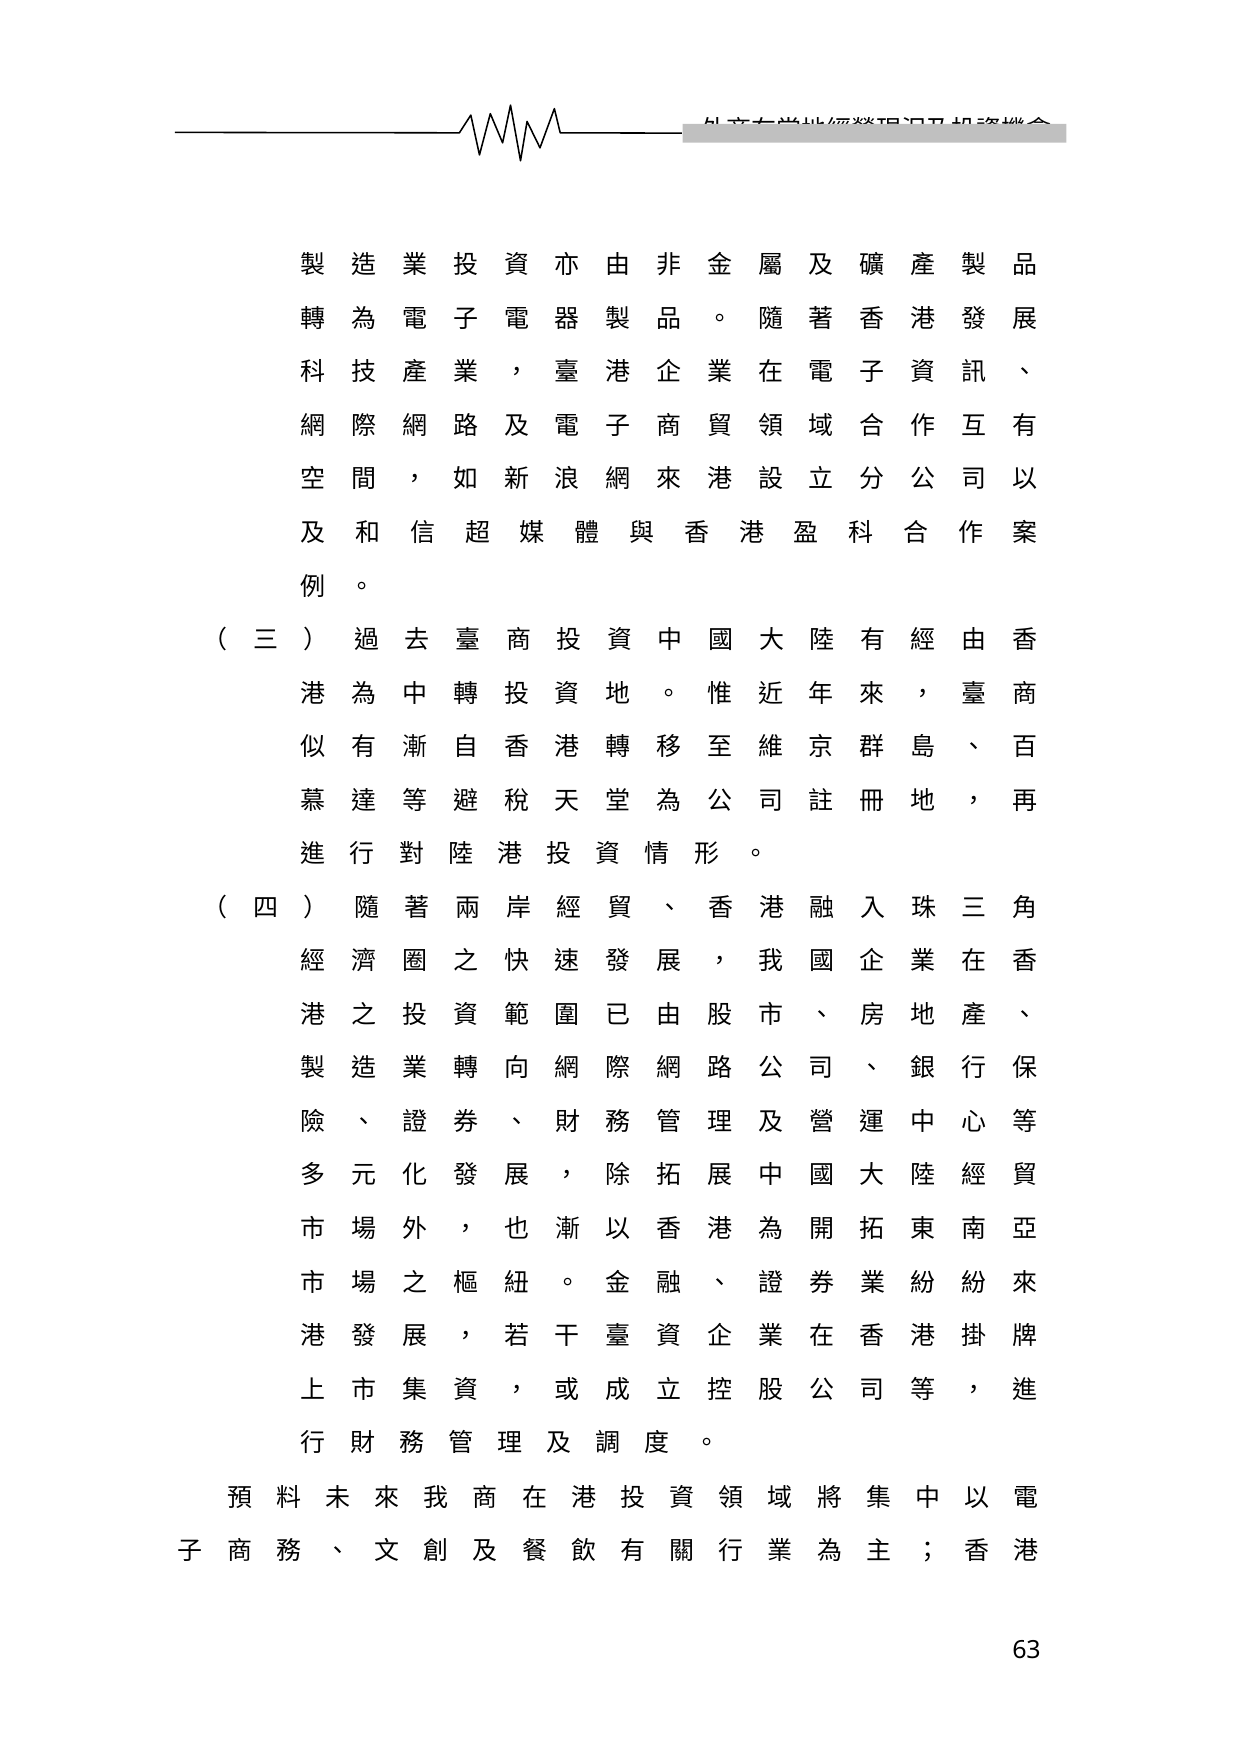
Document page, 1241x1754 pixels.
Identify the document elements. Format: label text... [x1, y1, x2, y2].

text 製造業投資亦由非金屬及礦產製品轉為電子電器製品。隨著香港發展科技產業，臺港企業在電子資訊、網際網路及電子商貿領域合作互有空間，如新浪網來港設立分公司以及和信超媒體與香港盈科合作案例。 [202, 237, 1063, 612]
text （三）過去臺商投資中國大陸有經由香港為中轉投資地。惟近年來，臺商似有漸自香港轉移至維京群島、百慕達等避稅天堂為公司註冊地，再進行對陸港投資情形。 [202, 612, 1063, 880]
text （四）隨著兩岸經貿、香港融入珠三角經濟圈之快速發展，我國企業在香港之投資範圍已由股市、房地產、製造業轉向網際網路公司、銀行保險、證券、財務管理及營運中心等多元化發展，除拓展中國大陸經貿市場外，也漸以香港為開拓東南亞市場之樞紐。金融、證券業紛紛來港發展，若干臺資企業在香港掛牌上市集資，或成立控股公司等，進行財務管理及調度。 [202, 880, 1063, 1469]
text 預料未來我商在港投資領域將集中以電子商務、文創及餐飲有關行業為主；香港 [178, 1469, 1063, 1576]
